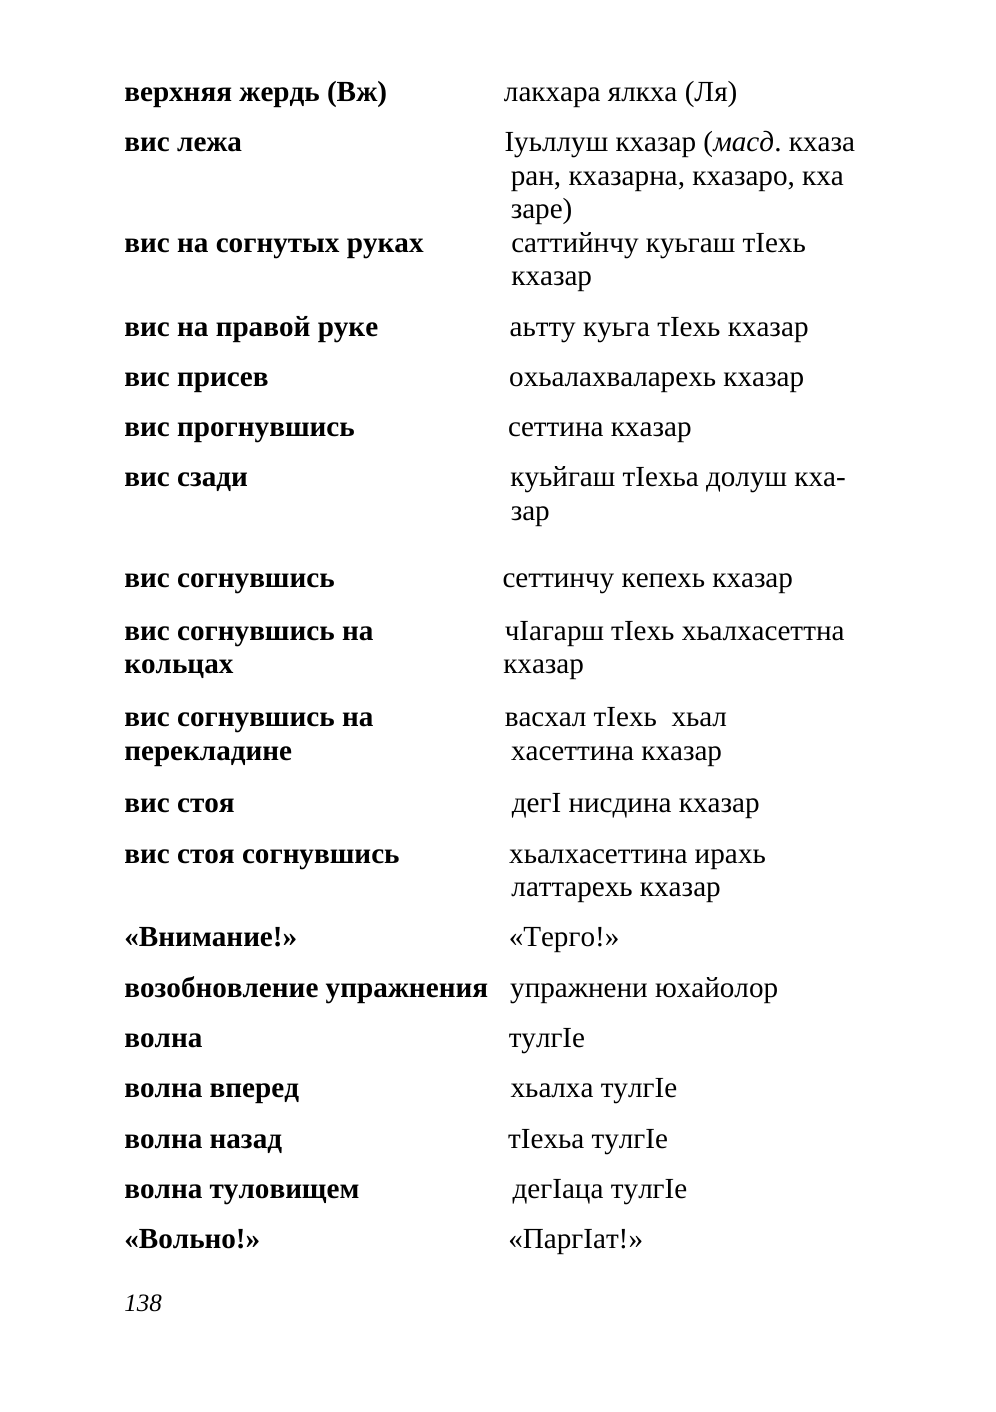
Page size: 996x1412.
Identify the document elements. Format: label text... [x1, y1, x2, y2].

text вис согнувшись сеттинчу кепехь кхазар [124, 527, 877, 594]
text кхазар [124, 258, 877, 292]
text заре) [124, 191, 877, 225]
text волна назад тIехьа тулгIе [124, 1121, 877, 1154]
text волна туловищем дегIаца тулгIе [124, 1171, 877, 1205]
text вис согнувшись на чIагарш тIехь хьалхасеттна кольцах кхазар [124, 613, 877, 680]
text верхняя жердь (Вж) лакхара ялкха (Ля) [124, 74, 877, 107]
text латтарехь кхазар [124, 869, 877, 903]
text вис лежа Iуьллуш кхазар (масд. кхаза [124, 124, 877, 158]
text вис стоя согнувшись хьалхасеттина ирахь [124, 836, 877, 869]
text волна вперед хьалха тулгIе [124, 1071, 877, 1104]
text вис стоя дегI нисдина кхазар [124, 785, 877, 819]
text вис на согнутых руках саттийнчу куьгаш тIехь [124, 225, 877, 258]
text вис на правой руке аьтту куьга тIехь кхазар [124, 309, 877, 342]
text «Внимание!» «Терго!» [124, 919, 877, 953]
text «Вольно!» «ПаргIат!» [124, 1221, 877, 1255]
text возобновление упражнения упражнени юхайолор [124, 970, 877, 1003]
text вис присев охьалахваларехь кхазар [124, 359, 877, 392]
text вис сзади куьйгаш тIехьа долуш кха- [124, 459, 877, 493]
text вис согнувшись на васхал тIехь хьал перекладине хасеттина кхазар [124, 699, 877, 766]
text зар [124, 493, 877, 527]
text вис прогнувшись сеттина кхазар [124, 409, 877, 443]
text волна тулгIе [124, 1020, 877, 1054]
text ран, кхазарна, кхазаро, кха [124, 158, 877, 191]
